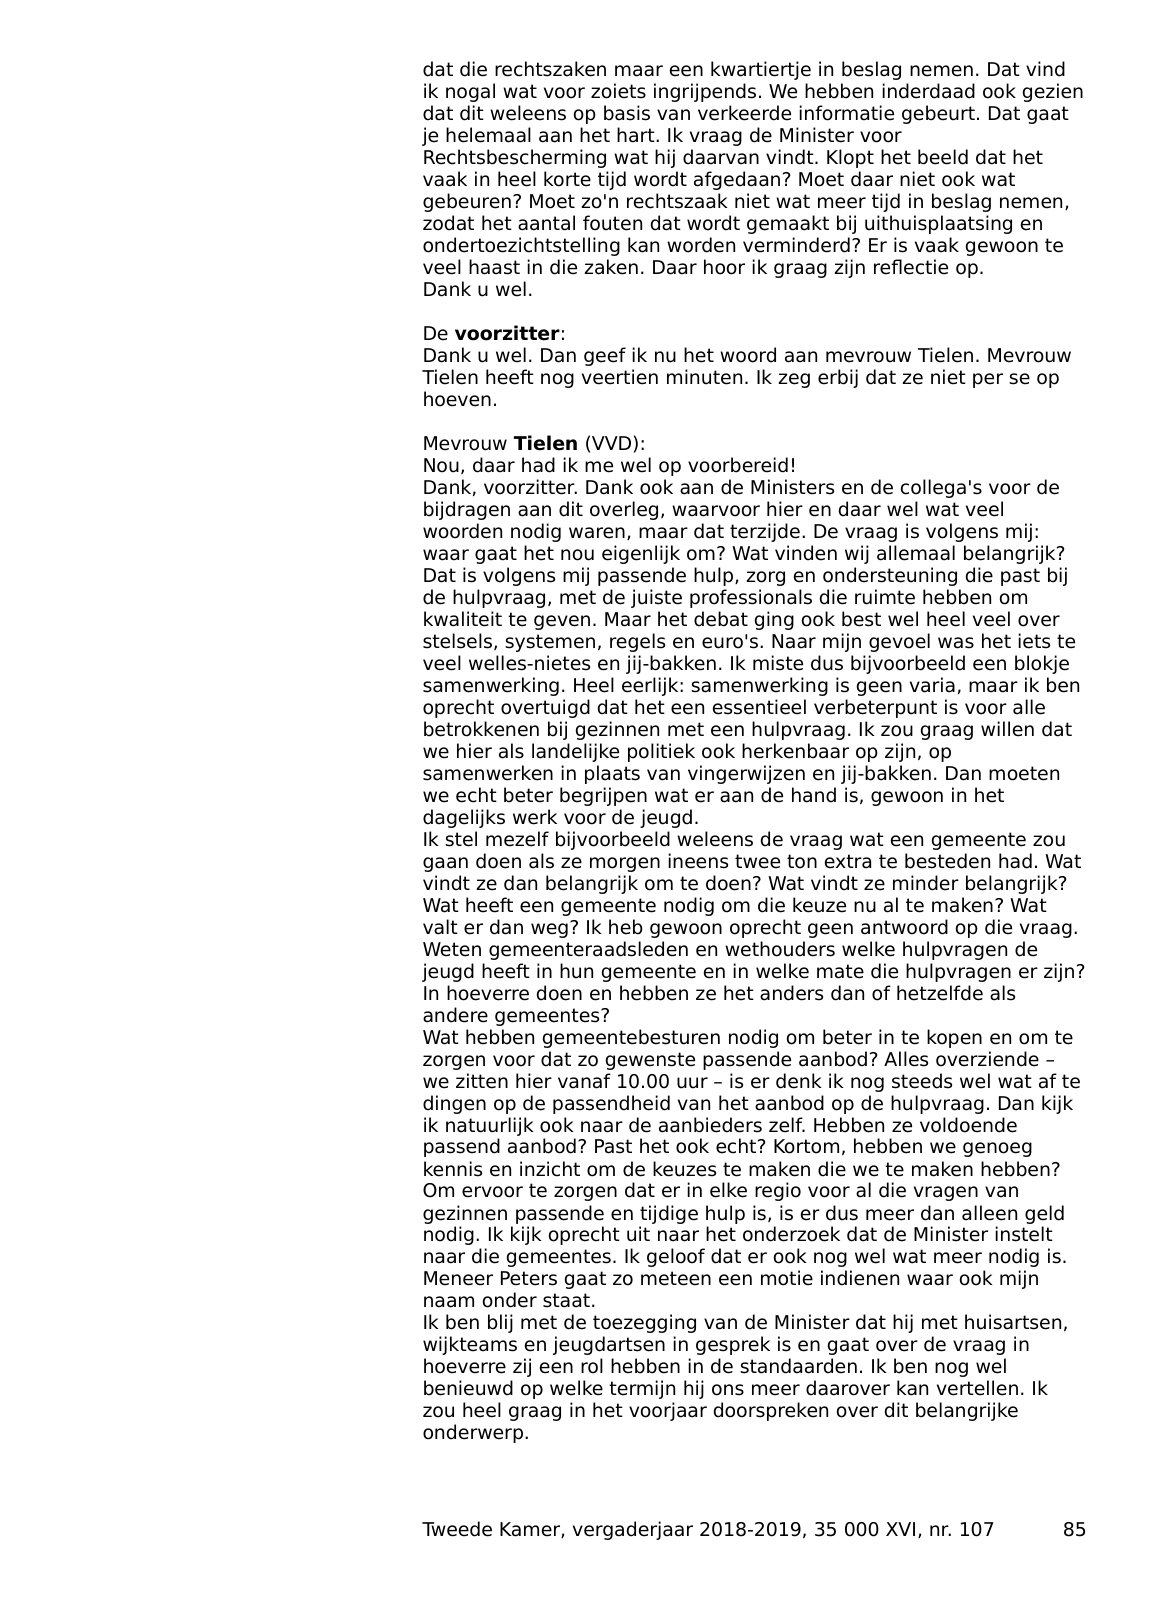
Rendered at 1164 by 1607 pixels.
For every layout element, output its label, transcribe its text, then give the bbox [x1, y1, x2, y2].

text Dank u wel. Dan geef ik nu het woord aan mevrouw Tielen. Mevrouw Tielen heeft nog veertien minuten. Ik zeg erbij dat ze niet per se op hoeven. [422, 345, 1087, 411]
text Dank u wel. [422, 279, 1087, 301]
text Ik ben blij met de toezegging van de Minister dat hij met huisartsen, wijkteams en jeugdartsen in gesprek is en gaat over de vraag in hoeverre zij een rol hebben in de standaarden. Ik ben nog wel benieuwd op welke termijn hij ons meer daarover kan vertellen. Ik zou heel graag in het voorjaar doorspreken over dit belangrijke onderwerp. [422, 1312, 1087, 1444]
text De voorzitter: [422, 323, 1087, 345]
text Nou, daar had ik me wel op voorbereid! [422, 455, 1087, 477]
text Wat hebben gemeentebesturen nodig om beter in te kopen en om te zorgen voor dat zo gewenste passende aanbod? Alles overziende – we zitten hier vanaf 10.00 uur – is er denk ik nog steeds wel wat af te dingen op de passendheid van het aanbod op de hulpvraag. Dan kijk ik natuurlijk ook naar de aanbieders zelf. Hebben ze voldoende passend aanbod? Past het ook echt? Kortom, hebben we genoeg kennis en inzicht om de keuzes te maken die we te maken hebben? [422, 1027, 1087, 1180]
text Ik stel mezelf bijvoorbeeld weleens de vraag wat een gemeente zou gaan doen als ze morgen ineens twee ton extra te besteden had. Wat vindt ze dan belangrijk om te doen? Wat vindt ze minder belangrijk? Wat heeft een gemeente nodig om die keuze nu al te maken? Wat valt er dan weg? Ik heb gewoon oprecht geen antwoord op die vraag. Weten gemeenteraadsleden en wethouders welke hulpvragen de jeugd heeft in hun gemeente en in welke mate die hulpvragen er zijn? In hoeverre doen en hebben ze het anders dan of hetzelfde als andere gemeentes? [422, 829, 1087, 1027]
text Dank, voorzitter. Dank ook aan de Ministers en de collega's voor de bijdragen aan dit overleg, waarvoor hier en daar wel wat veel woorden nodig waren, maar dat terzijde. De vraag is volgens mij: waar gaat het nou eigenlijk om? Wat vinden wij allemaal belangrijk? Dat is volgens mij passende hulp, zorg en ondersteuning die past bij de hulpvraag, met de juiste professionals die ruimte hebben om kwaliteit te geven. Maar het debat ging ook best wel heel veel over stelsels, systemen, regels en euro's. Naar mijn gevoel was het iets te veel welles-nietes en jij-bakken. Ik miste dus bijvoorbeeld een blokje samenwerking. Heel eerlijk: samenwerking is geen varia, maar ik ben oprecht overtuigd dat het een essentieel verbeterpunt is voor alle betrokkenen bij gezinnen met een hulpvraag. Ik zou graag willen dat we hier als landelijke politiek ook herkenbaar op zijn, op samenwerken in plaats van vingerwijzen en jij-bakken. Dan moeten we echt beter begrijpen wat er aan de hand is, gewoon in het dagelijks werk voor de jeugd. [422, 477, 1087, 829]
text dat die rechtszaken maar een kwartiertje in beslag nemen. Dat vind ik nogal wat voor zoiets ingrijpends. We hebben inderdaad ook gezien dat dit weleens op basis van verkeerde informatie gebeurt. Dat gaat je helemaal aan het hart. Ik vraag de Minister voor Rechtsbescherming wat hij daarvan vindt. Klopt het beeld dat het vaak in heel korte tijd wordt afgedaan? Moet daar niet ook wat gebeuren? Moet zo'n rechtszaak niet wat meer tijd in beslag nemen, zodat het aantal fouten dat wordt gemaakt bij uithuisplaatsing en ondertoezichtstelling kan worden verminderd? Er is vaak gewoon te veel haast in die zaken. Daar hoor ik graag zijn reflectie op. [422, 59, 1087, 279]
text Om ervoor te zorgen dat er in elke regio voor al die vragen van gezinnen passende en tijdige hulp is, is er dus meer dan alleen geld nodig. Ik kijk oprecht uit naar het onderzoek dat de Minister instelt naar die gemeentes. Ik geloof dat er ook nog wel wat meer nodig is. Meneer Peters gaat zo meteen een motie indienen waar ook mijn naam onder staat. [422, 1180, 1087, 1312]
text Mevrouw Tielen (VVD): [422, 433, 1087, 455]
